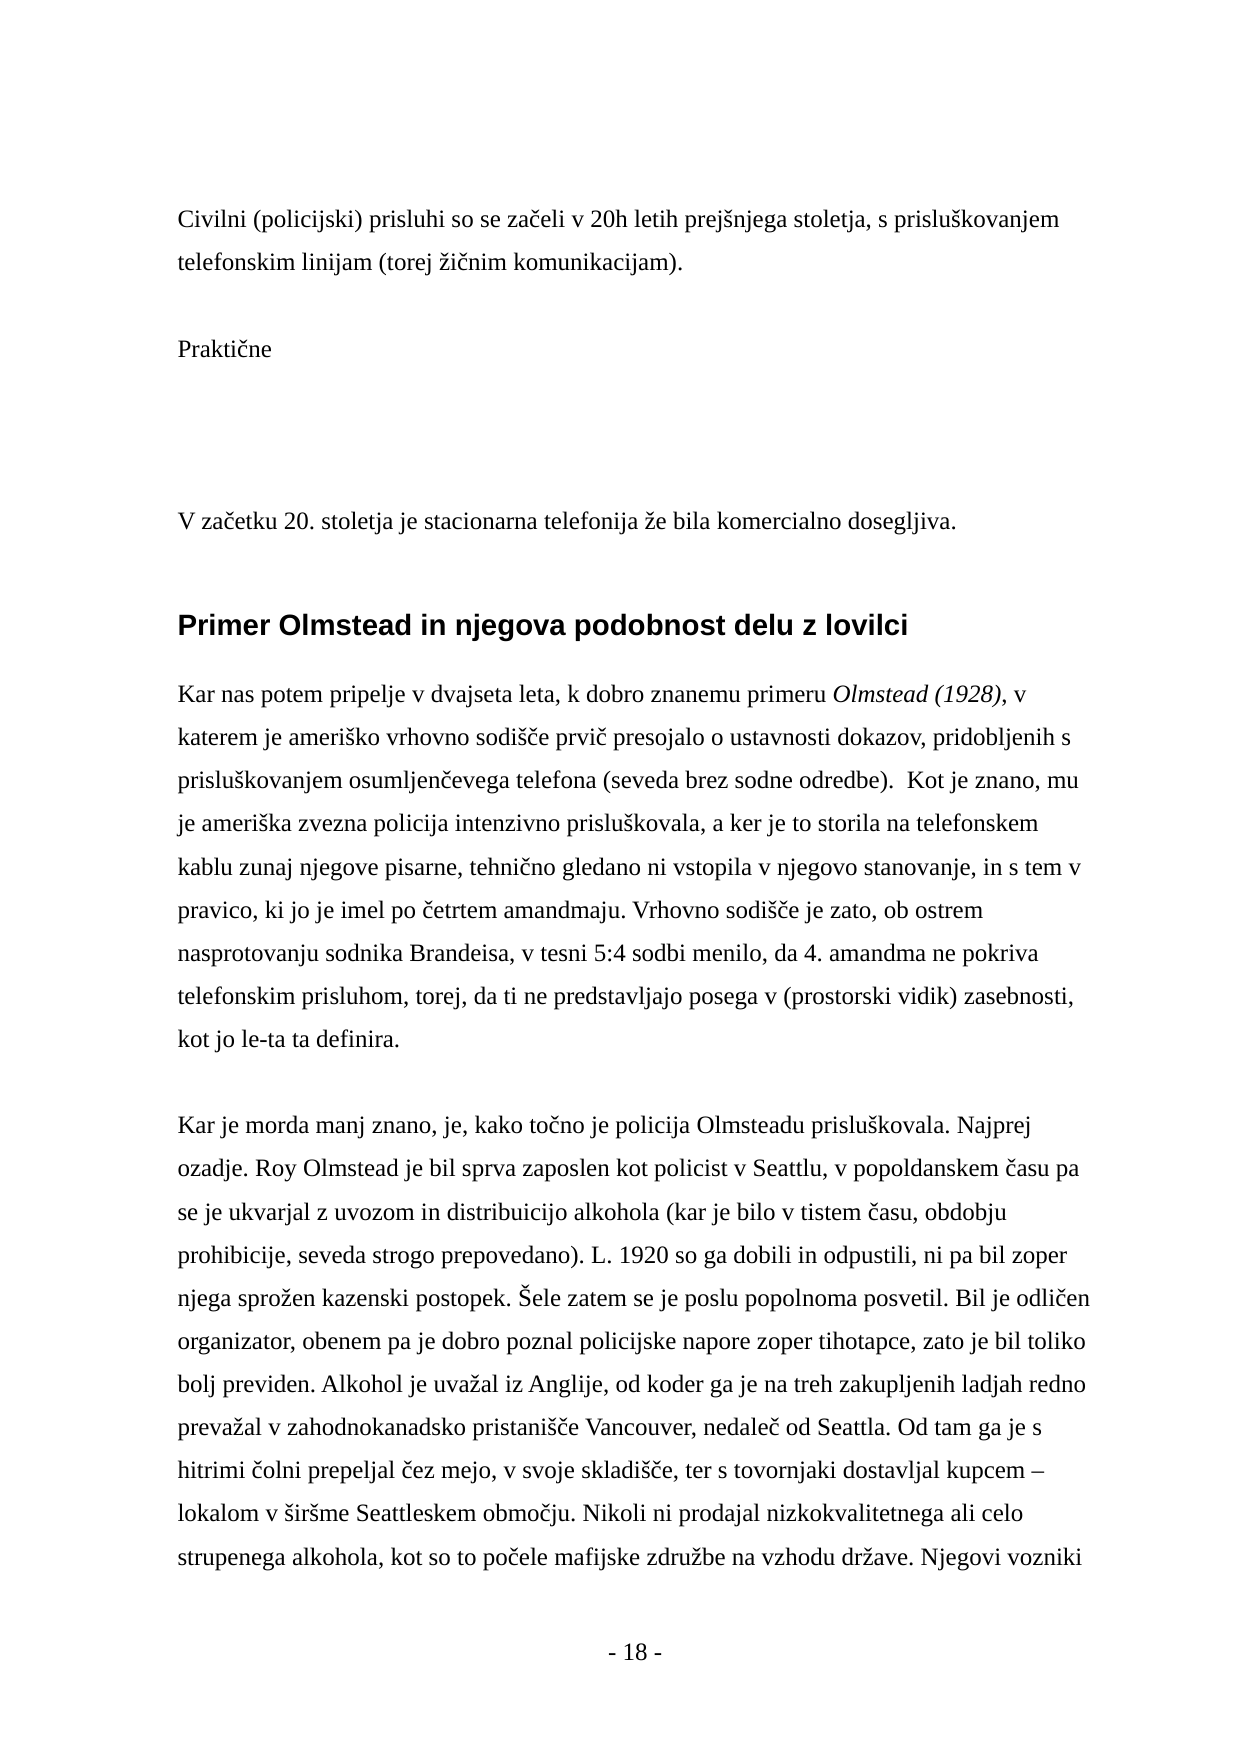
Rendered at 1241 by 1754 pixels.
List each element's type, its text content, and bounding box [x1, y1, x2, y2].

text Kar nas potem pripelje v dvajseta leta, k dobro znanemu primeru Olmstead (1928), v katerem je ameriško vrhovno sodišče prvič presojalo o ustavnosti dokazov, pridobljenih s prisluškovanjem osumljenčevega telefona (seveda brez sodne odredbe). Kot je znano, mu je ameriška zvezna policija intenzivno prisluškovala, a ker je to storila na telefonskem kablu zunaj njegove pisarne, tehnično gledano ni vstopila v njegovo stanovanje, in s tem v pravico, ki jo je imel po četrtem amandmaju. Vrhovno sodišče je zato, ob ostrem nasprotovanju sodnika Brandeisa, v tesni 5:4 sodbi menilo, da 4. amandma ne pokriva telefonskim prisluhom, torej, da ti ne predstavljajo posega v (prostorski vidik) zasebnosti, kot jo le-ta ta definira. [177, 679, 1093, 1053]
text Kar je morda manj znano, je, kako točno je policija Olmsteadu prisluškovala. Najprej ozadje. Roy Olmstead je bil sprva zaposlen kot policist v Seattlu, v popoldanskem času pa se je ukvarjal z uvozom in distribuicijo alkohola (kar je bilo v tistem času, obdobju prohibicije, seveda strogo prepovedano). L. 1920 so ga dobili in odpustili, ni pa bil zoper njega sprožen kazenski postopek. Šele zatem se je poslu popolnoma posvetil. Bil je odličen organizator, obenem pa je dobro poznal policijske napore zoper tihotapce, zato je bil toliko bolj previden. Alkohol je uvažal iz Anglije, od koder ga je na treh zakupljenih ladjah redno prevažal v zahodnokanadsko pristanišče Vancouver, nedaleč od Seattla. Od tam ga je s hitrimi čolni prepeljal čez mejo, v svoje skladišče, ter s tovornjaki dostavljal kupcem – lokalom v širšme Seattleskem območju. Nikoli ni prodajal nizkokvalitetnega ali celo strupenega alkohola, kot so to počele mafijske združbe na vzhodu države. Njegovi vozniki [177, 1110, 1093, 1570]
text Civilni (policijski) prisluhi so se začeli v 20h letih prejšnjega stoletja, s prisluškovanjem telefonskim linijam (torej žičnim komunikacijam). [177, 204, 1093, 276]
text Praktične [177, 334, 1093, 362]
text V začetku 20. stoletja je stacionarna telefonija že bila komercialno dosegljiva. [177, 506, 1093, 535]
subtitle Primer Olmstead in njegova podobnost delu z lovilci [177, 607, 1093, 641]
